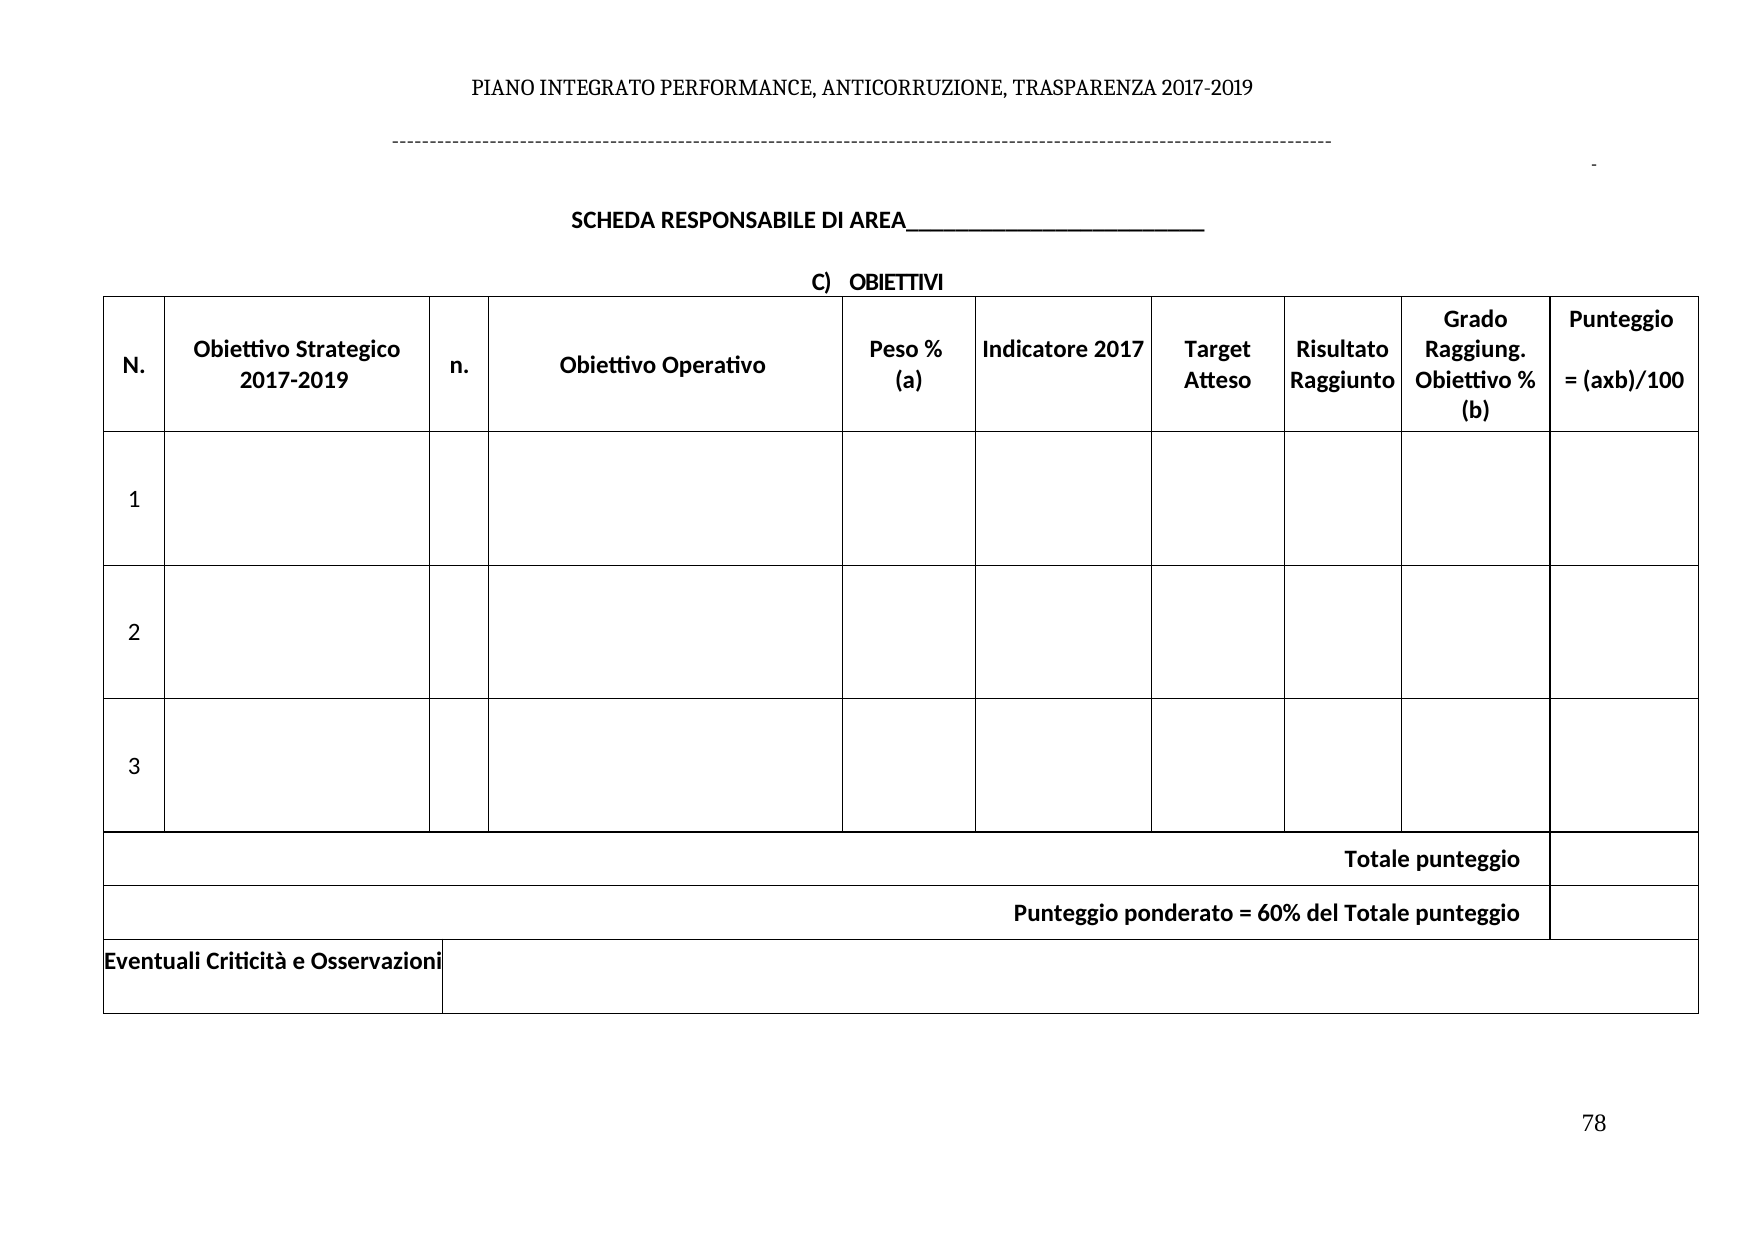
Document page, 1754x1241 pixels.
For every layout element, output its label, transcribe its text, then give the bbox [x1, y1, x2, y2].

table_cell [165, 699, 429, 831]
table_cell [976, 699, 1151, 831]
table_cell Punteggio ponderato = 60% del Totale punteggio [104, 886, 1549, 938]
table_header Grado Raggiung. Obiettivo % (b) [1402, 297, 1549, 431]
table_header Punteggio = (axb)/100 [1551, 297, 1698, 431]
table_cell [1285, 432, 1401, 564]
table_cell [1402, 432, 1549, 564]
table_cell [165, 566, 429, 698]
table_cell [430, 566, 488, 698]
table_cell [489, 566, 842, 698]
text SCHEDA RESPONSABILE DI AREA________________________ [119, 204, 1606, 235]
table_cell [1551, 833, 1698, 885]
table_cell [430, 432, 488, 564]
table_cell [1551, 886, 1698, 938]
table_header n. [430, 297, 488, 431]
table_cell 2 [104, 566, 164, 698]
table_cell [1551, 566, 1698, 698]
table_cell Totale punteggio [104, 833, 1549, 885]
list OBIETTIVI [156, 266, 1606, 296]
table_cell 1 [104, 432, 164, 564]
table_cell [430, 699, 488, 831]
table_cell [976, 566, 1151, 698]
table_cell [1551, 699, 1698, 831]
table_header Indicatore 2017 [976, 297, 1151, 431]
table_cell [976, 432, 1151, 564]
table_cell [1285, 699, 1401, 831]
table_cell [1402, 699, 1549, 831]
table_cell [1152, 699, 1284, 831]
table_header Peso % (a) [843, 297, 975, 431]
table_cell Eventuali Criticità e Osservazioni [104, 940, 442, 1012]
table_cell [489, 699, 842, 831]
table_cell [1402, 566, 1549, 698]
table_cell [165, 432, 429, 564]
table_cell [843, 566, 975, 698]
table_header Obiettivo Operativo [489, 297, 842, 431]
table_cell [1551, 432, 1698, 564]
table_cell [1152, 432, 1284, 564]
table_header Obiettivo Strategico 2017-2019 [165, 297, 429, 431]
table_cell 3 [104, 699, 164, 831]
table_header Risultato Raggiunto [1285, 297, 1401, 431]
table_cell [1152, 566, 1284, 698]
table_cell [843, 432, 975, 564]
table_header Target Atteso [1152, 297, 1284, 431]
table_cell [489, 432, 842, 564]
table_cell [843, 699, 975, 831]
table_cell [443, 940, 1698, 1012]
table_cell [1285, 566, 1401, 698]
table_header N. [104, 297, 164, 431]
